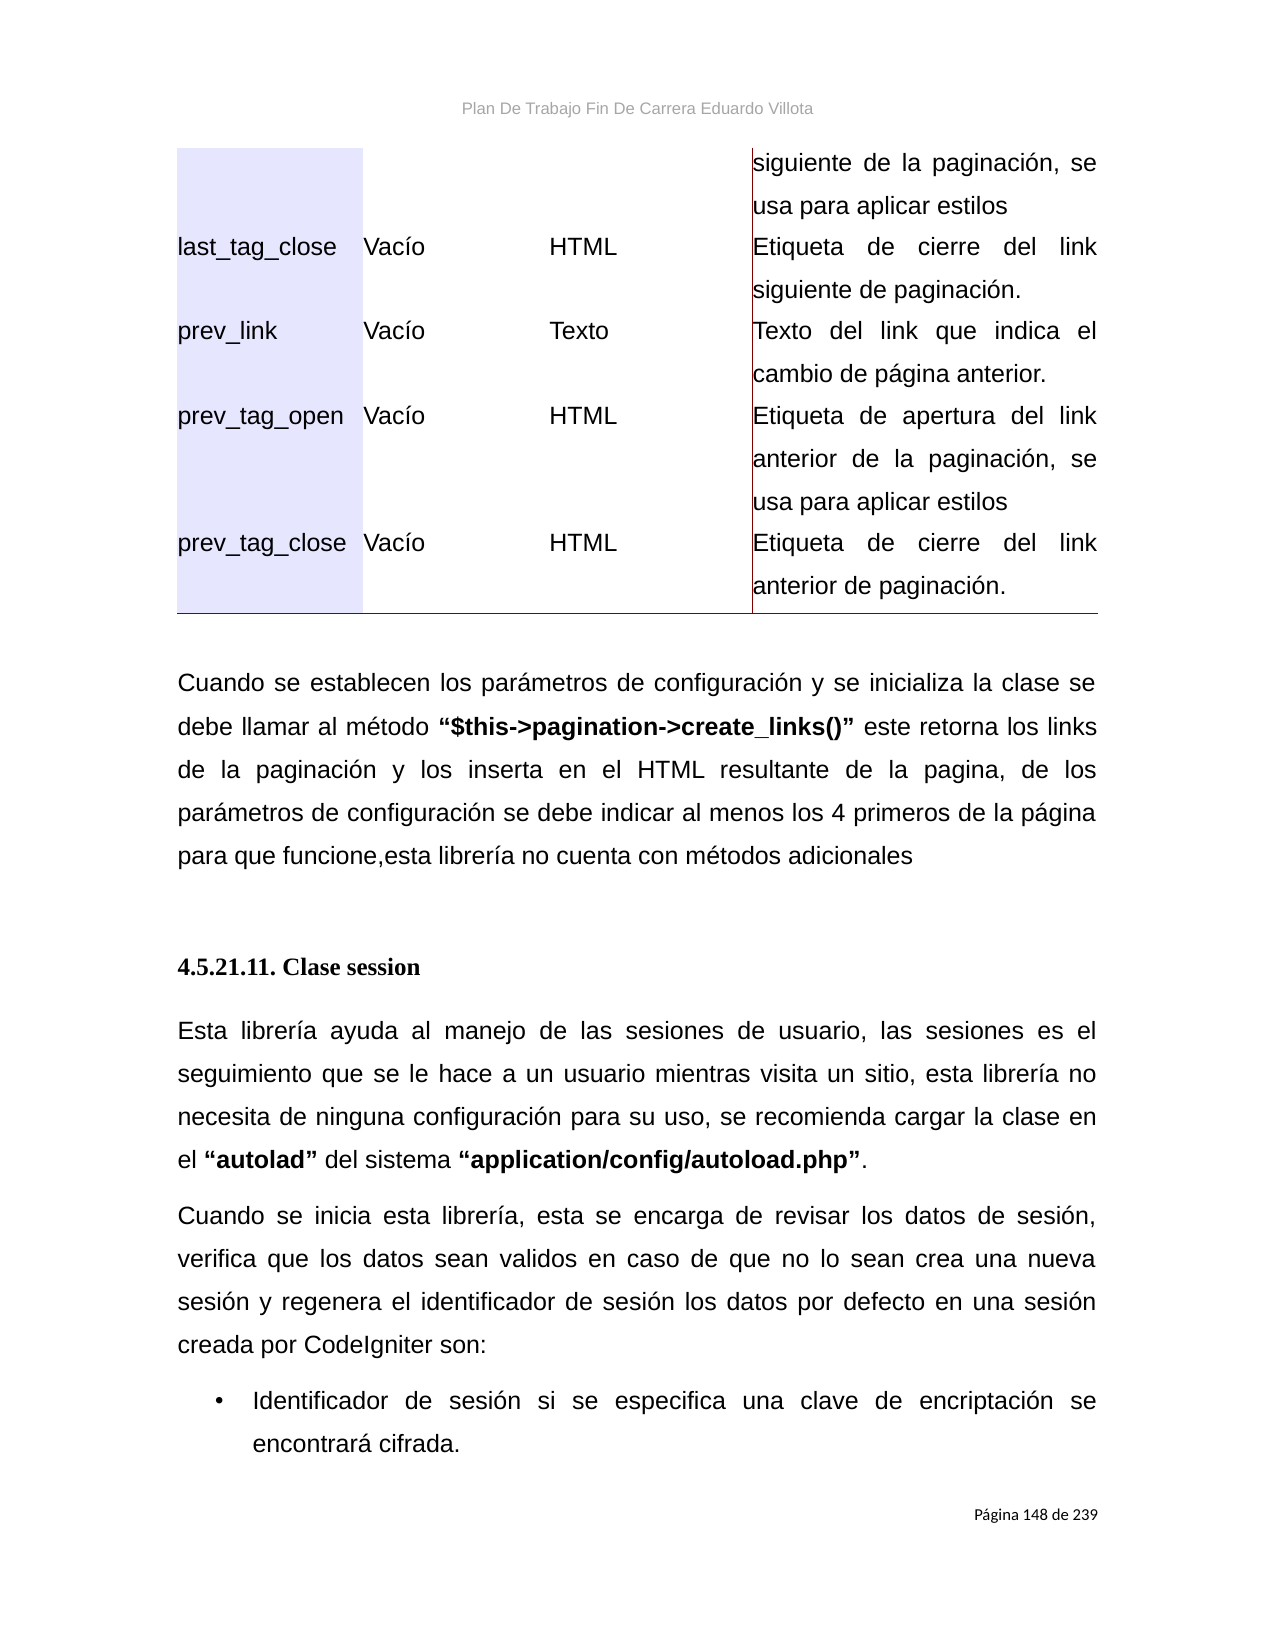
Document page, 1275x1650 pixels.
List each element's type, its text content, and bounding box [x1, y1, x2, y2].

text Cuando se inicia esta librería, esta se encarga de revisar los datos de sesión, verifica que los datos sean validos en caso de que no lo sean crea una nueva sesión y regenera el identificador de sesión los datos por defecto en una sesión creada por CodeIgniter son: [177, 1201, 1098, 1359]
table_cell [177, 148, 363, 232]
table_cell prev_tag_open [177, 401, 363, 528]
table_cell Vacío [363, 528, 549, 613]
table_cell Etiqueta de cierre del link siguiente de paginación. [753, 232, 1097, 316]
table_cell prev_tag_close [177, 528, 363, 613]
table_cell Texto [549, 316, 752, 401]
table_cell Vacío [363, 401, 549, 528]
table_cell [363, 148, 549, 232]
table_cell Etiqueta de apertura del link anterior de la paginación, se usa para aplicar estilos [753, 401, 1097, 528]
table_cell HTML [549, 401, 752, 528]
table_cell Etiqueta de cierre del link anterior de paginación. [753, 528, 1097, 613]
table_cell HTML [549, 232, 752, 316]
table_cell [549, 148, 752, 232]
table_cell siguiente de la paginación, se usa para aplicar estilos [753, 148, 1097, 232]
text Esta librería ayuda al manejo de las sesiones de usuario, las sesiones es el seguimiento que se le hace a un usuario mientras visita un sitio, esta librería no necesita de ninguna configuración para su uso, se recomienda cargar la clase en el “autolad” del sistema “application/config/autoload.php”. [177, 1016, 1098, 1174]
table_cell prev_link [177, 316, 363, 401]
text 4.5.21.11. Clase session [177, 952, 1098, 981]
table_cell last_tag_close [177, 232, 363, 316]
table_cell Texto del link que indica el cambio de página anterior. [753, 316, 1097, 401]
table_cell Vacío [363, 316, 549, 401]
table_cell HTML [549, 528, 752, 613]
table_cell Vacío [363, 232, 549, 316]
list Identificador de sesión si se especifica una clave de encriptación se encontrará cifrada. [215, 1386, 1098, 1458]
text Cuando se establecen los parámetros de configuración y se inicializa la clase se debe llamar al método “$this->pagination->create_links()” este retorna los links de la paginación y los inserta en el HTML resultante de la pagina, de los parámetros de configuración se debe indicar al menos los 4 primeros de la página para que funcione,esta librería no cuenta con métodos adicionales [177, 668, 1098, 869]
